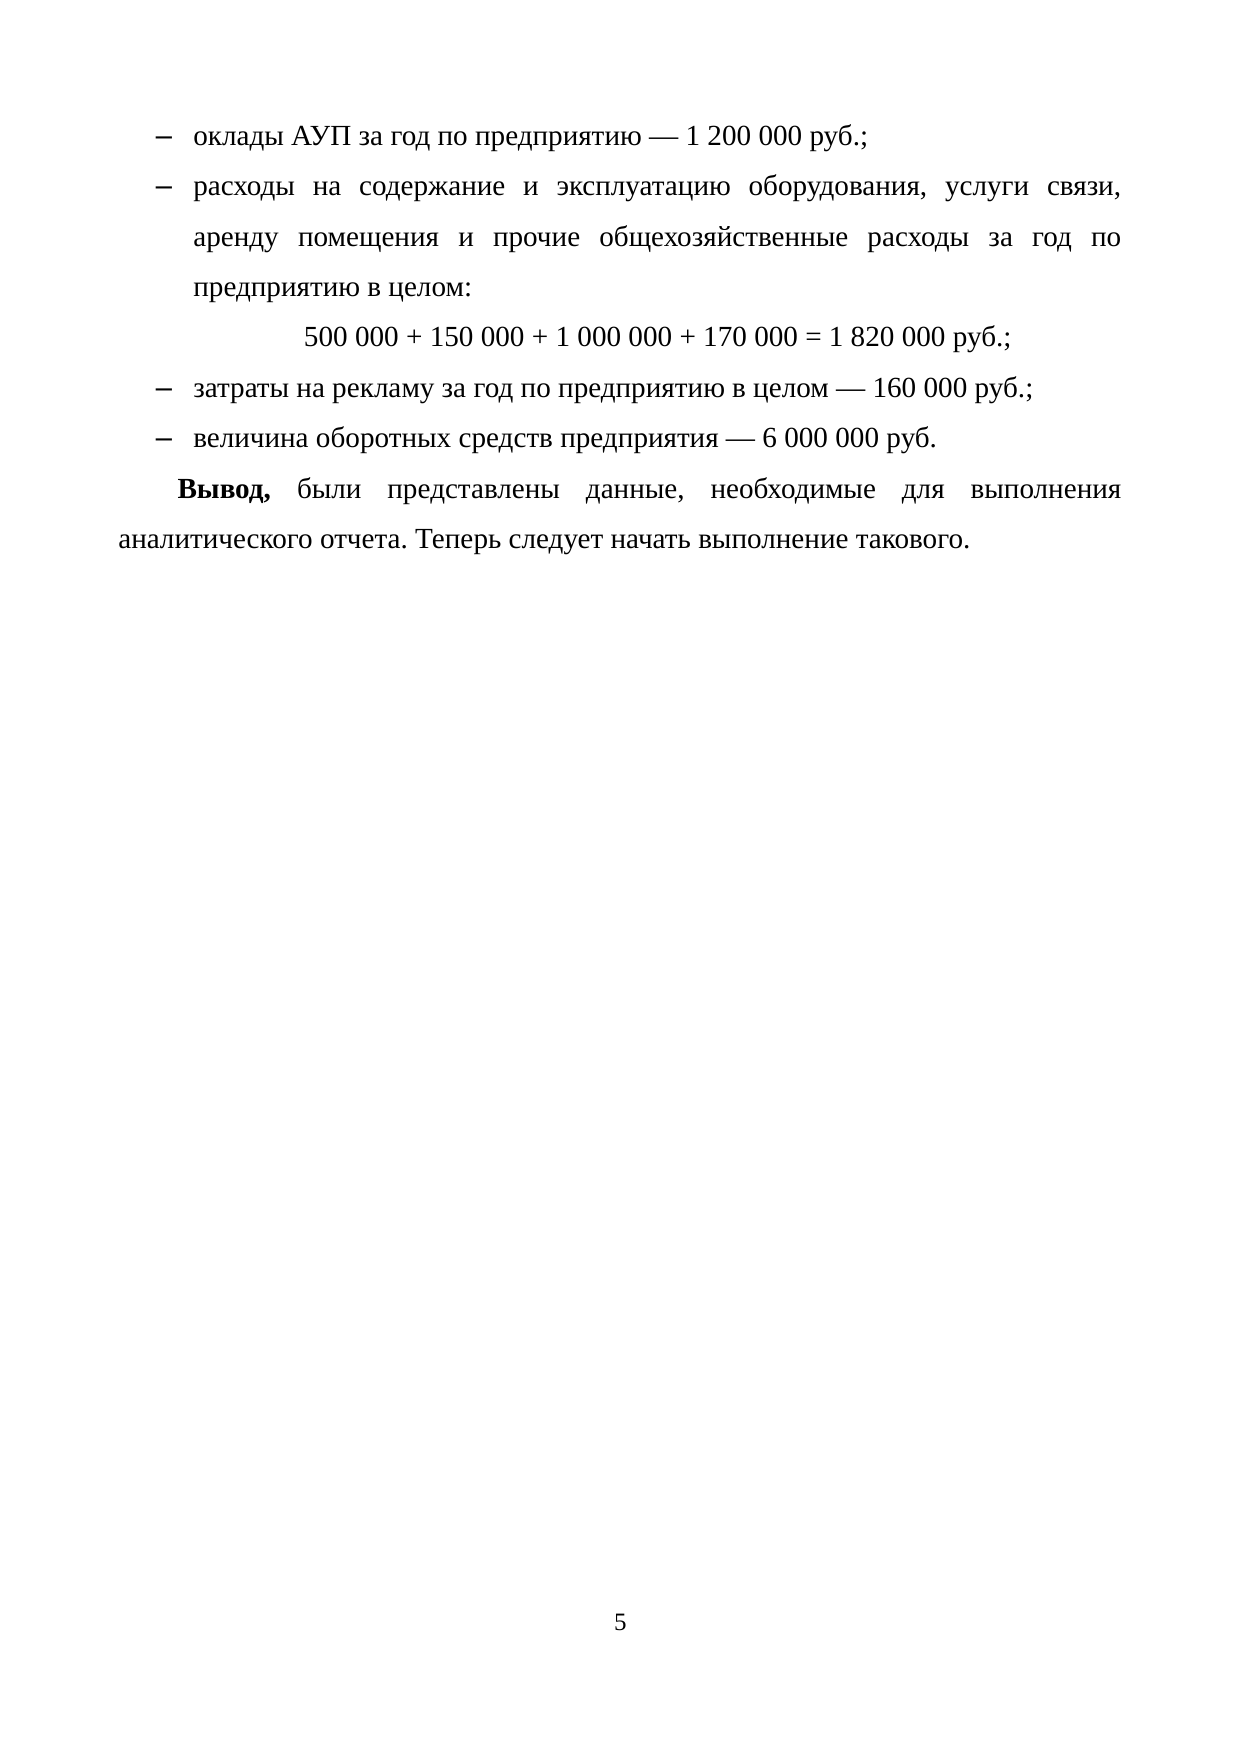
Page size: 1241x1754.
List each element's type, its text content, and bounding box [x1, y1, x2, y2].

text Вывод, были представлены данные, необходимые для выполнения аналитического отчета. Теперь следует начать выполнение такового. [118, 471, 1122, 554]
list величина оборотных средств предприятия — 6 000 000 руб. [156, 420, 1122, 454]
list затраты на рекламу за год по предприятию в целом — 160 000 руб.; [156, 370, 1122, 403]
list оклады АУП за год по предприятию — 1 200 000 руб.; [156, 118, 1122, 152]
list расходы на содержание и эксплуатацию оборудования, услуги связи, аренду помещения и прочие общехозяйственные расходы за год по предприятию в целом: [156, 168, 1122, 303]
list 500 000 + 150 000 + 1 000 000 + 170 000 = 1 820 000 руб.; [156, 319, 1122, 353]
